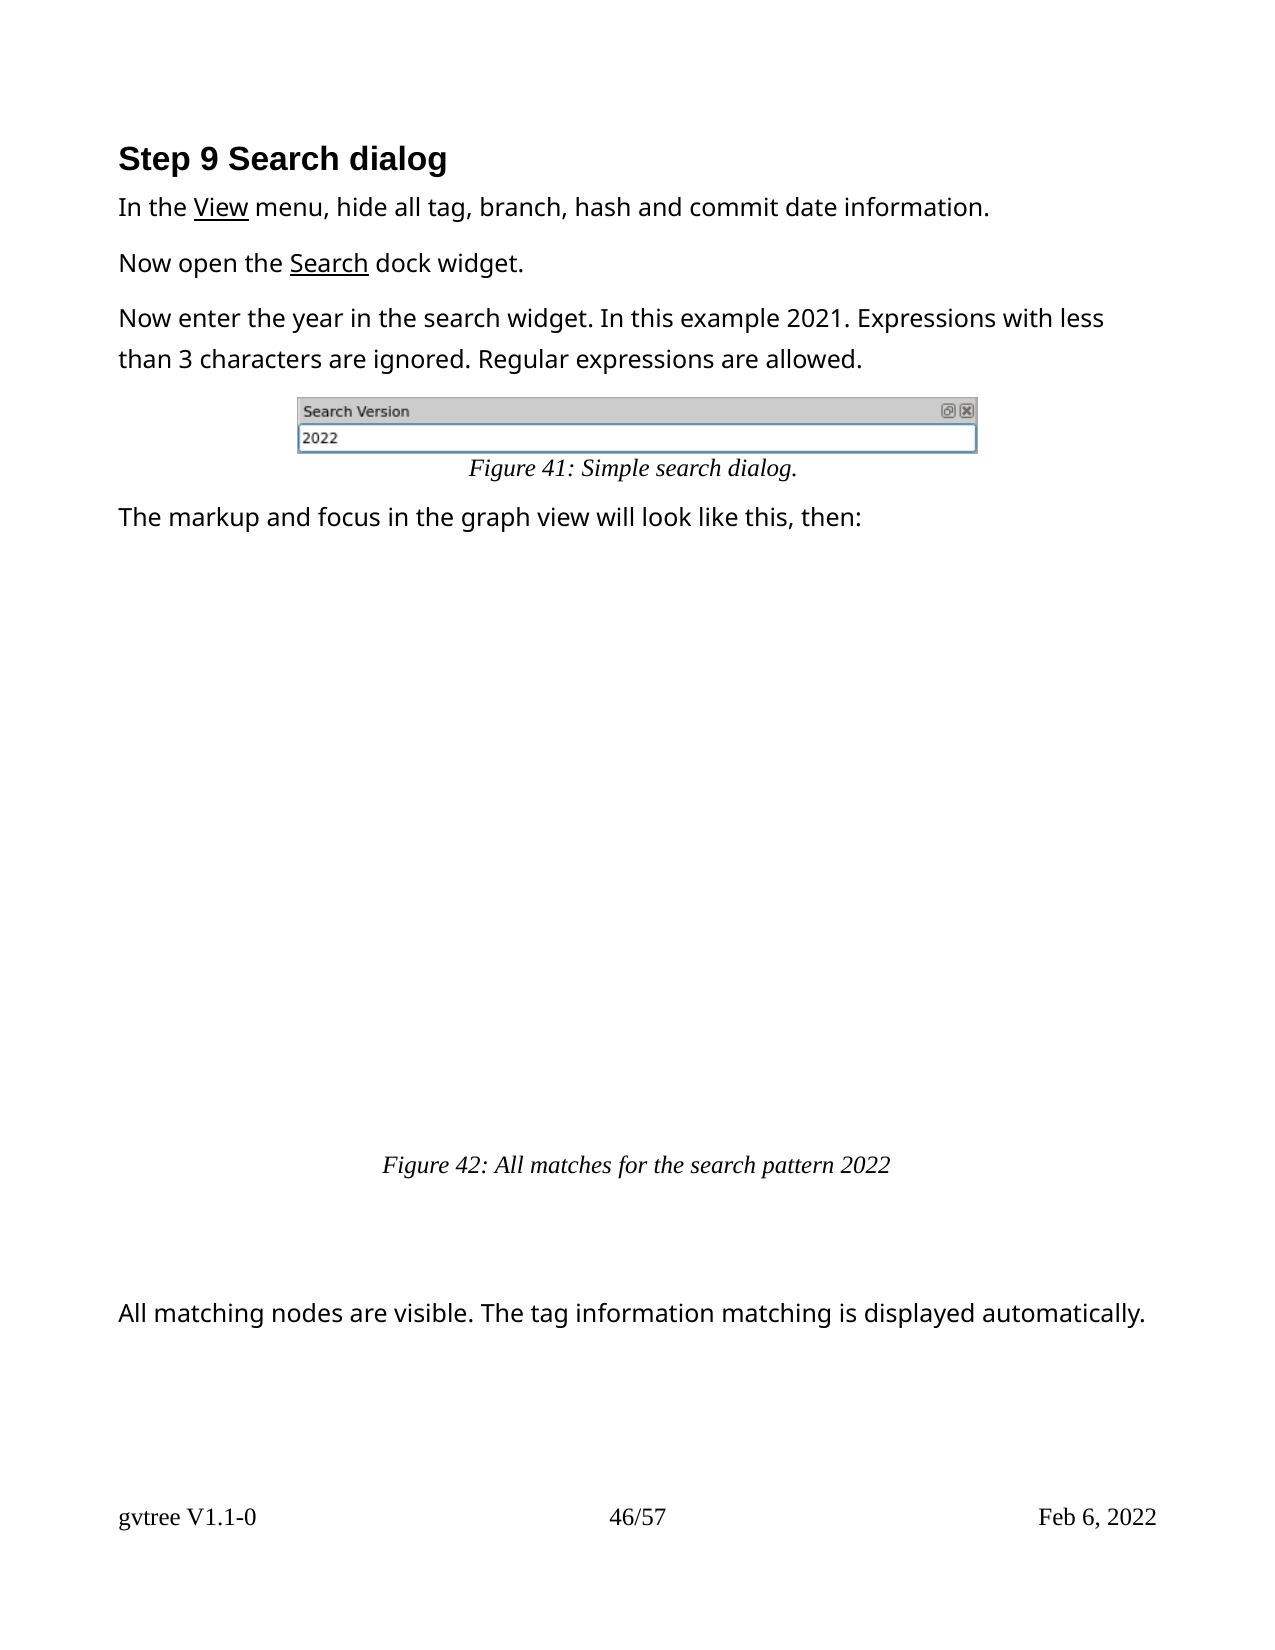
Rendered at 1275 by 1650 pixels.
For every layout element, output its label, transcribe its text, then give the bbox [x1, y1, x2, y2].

text In the View menu, hide all tag, branch, hash and commit date information. [118, 190, 1157, 224]
text Now enter the year in the search widget. In this example 2021. Expressions with less than 3 characters are ignored. Regular expressions are allowed. [118, 301, 1157, 376]
text Figure 42: All matches for the search pattern 2022 [240, 567, 1035, 1179]
subtitle Step 9 Search dialog [118, 139, 1157, 178]
text All matching nodes are visible. The tag information matching is displayed automatically. [118, 1296, 1157, 1330]
text The markup and focus in the graph view will look like this, then: [118, 499, 1157, 533]
text Figure 41: Simple search dialog. [297, 454, 978, 482]
text Now open the Search dock widget. [118, 246, 1157, 279]
picture [297, 397, 978, 454]
